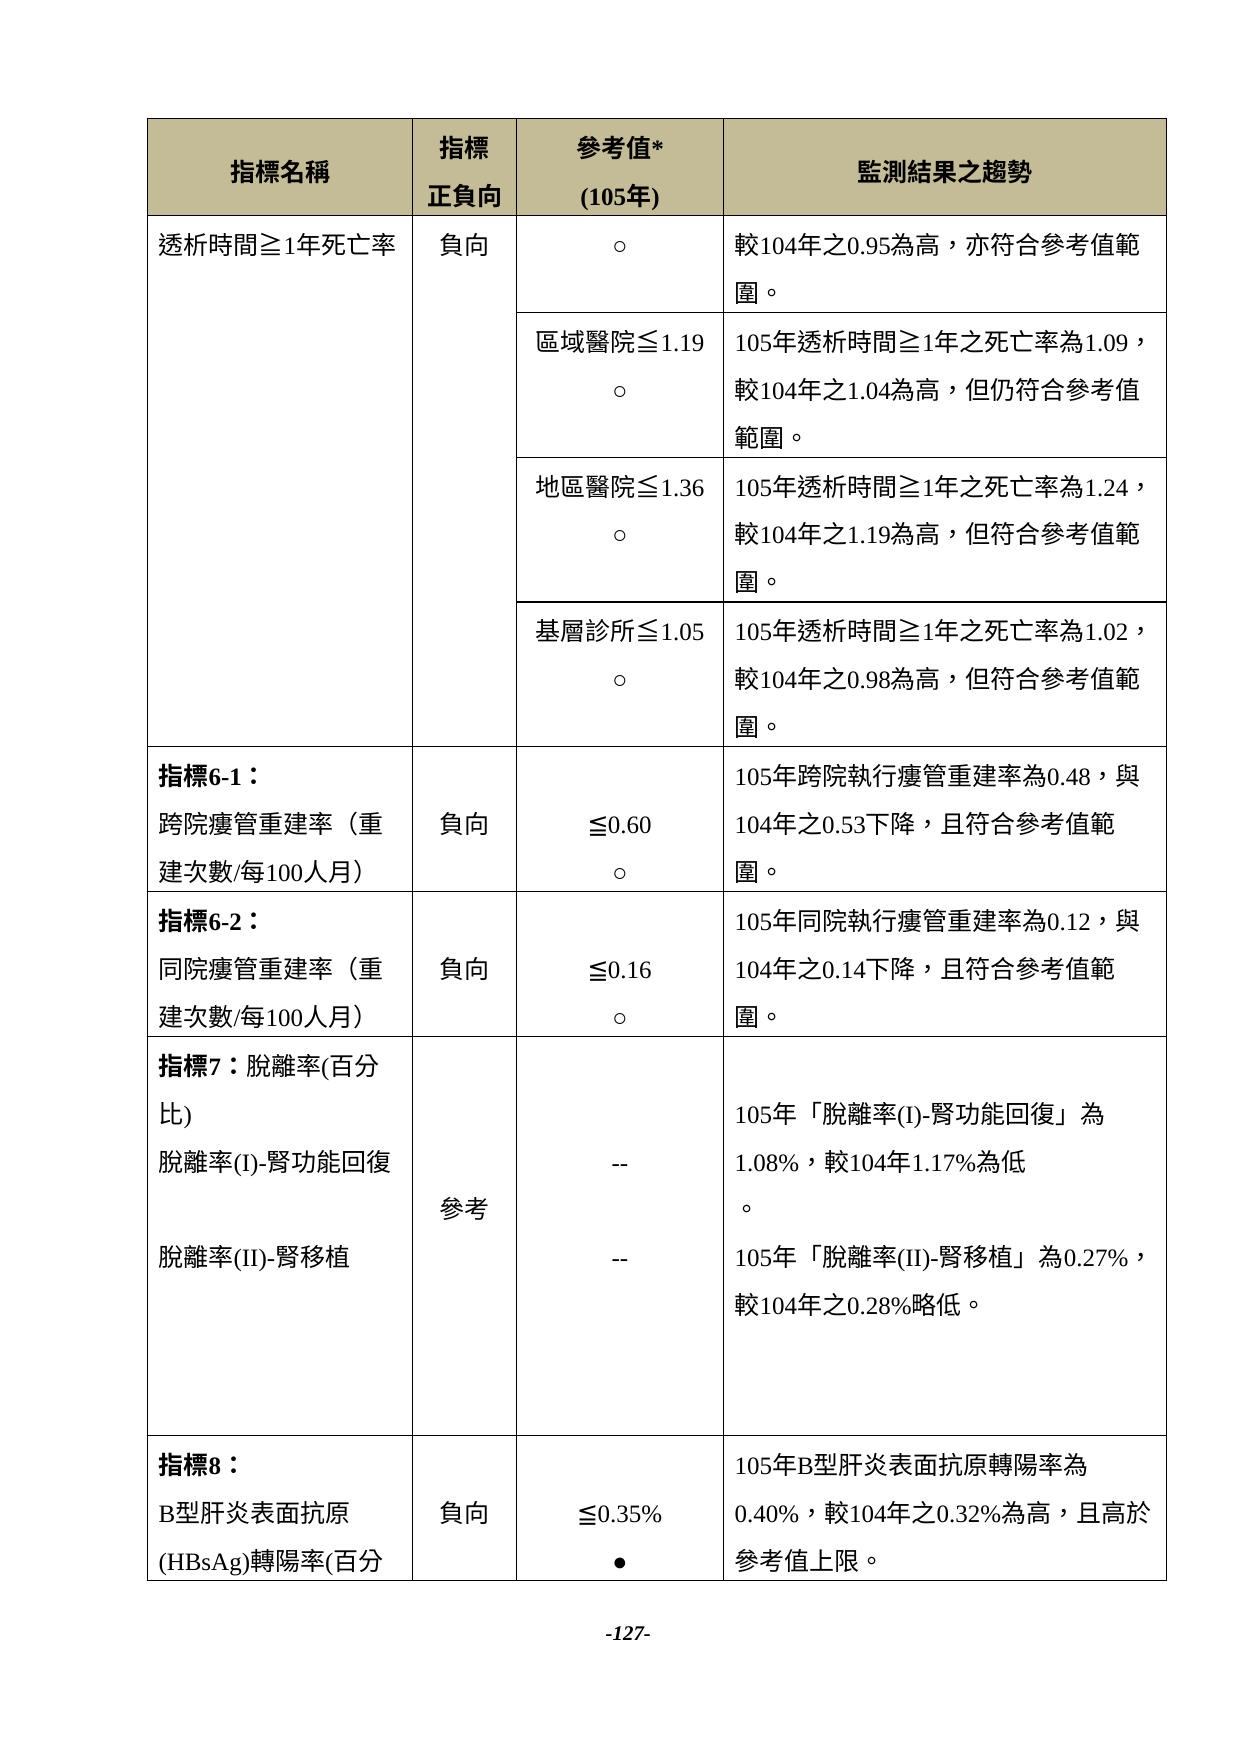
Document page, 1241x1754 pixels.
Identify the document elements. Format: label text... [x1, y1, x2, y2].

table_cell 基層診所≦1.05 ○ [517, 603, 723, 746]
table_cell 負向 [413, 892, 516, 1036]
table_cell ○ [517, 216, 723, 312]
table_cell 負向 [413, 1436, 516, 1579]
table_cell 指標6-1： 跨院瘻管重建率（重建次數/每100人月） [148, 747, 412, 891]
table_cell 指標6-2： 同院瘻管重建率（重建次數/每100人月） [148, 892, 412, 1036]
table_cell 地區醫院≦1.36 ○ [517, 458, 723, 601]
table_cell 參考 [413, 1037, 516, 1435]
table_cell 105年B型肝炎表面抗原轉陽率為0.40%，較104年之0.32%為高，且高於參考值上限。 [724, 1436, 1166, 1579]
table_header 監測結果之趨勢 [724, 119, 1166, 215]
table_header 參考值* (105年) [517, 119, 723, 215]
table_cell -- -- [517, 1037, 723, 1435]
table_cell 負向 [413, 216, 516, 746]
table_cell 較104年之0.95為高，亦符合參考值範圍。 [724, 216, 1166, 312]
table_cell 105年同院執行瘻管重建率為0.12，與104年之0.14下降，且符合參考值範圍。 [724, 892, 1166, 1036]
table_header 指標名稱 [148, 119, 412, 215]
table_cell 區域醫院≦1.19 ○ [517, 313, 723, 457]
table_cell 指標7：脫離率(百分比) 脫離率(I)-腎功能回復 脫離率(II)-腎移植 [148, 1037, 412, 1435]
table_cell 105年透析時間≧1年之死亡率為1.09，較104年之1.04為高，但仍符合參考值範圍。 [724, 313, 1166, 457]
table_cell ≦0.60 ○ [517, 747, 723, 891]
table_cell 指標8： B型肝炎表面抗原(HBsAg)轉陽率(百分 [148, 1436, 412, 1579]
table_cell 105年「脫離率(I)-腎功能回復」為1.08%，較104年1.17%為低 。 105年「脫離率(II)-腎移植」為0.27%，較104年之0.28%略低。 [724, 1037, 1166, 1435]
table_cell 透析時間≧1年死亡率 [148, 216, 412, 746]
table_cell 105年透析時間≧1年之死亡率為1.02，較104年之0.98為高，但符合參考值範圍。 [724, 603, 1166, 746]
table_cell 負向 [413, 747, 516, 891]
table_cell 105年跨院執行瘻管重建率為0.48，與104年之0.53下降，且符合參考值範圍。 [724, 747, 1166, 891]
table_cell ≦0.16 ○ [517, 892, 723, 1036]
table_cell 105年透析時間≧1年之死亡率為1.24，較104年之1.19為高，但符合參考值範圍。 [724, 458, 1166, 601]
table_cell ≦0.35% ● [517, 1436, 723, 1579]
table_header 指標 正負向 [413, 119, 516, 215]
